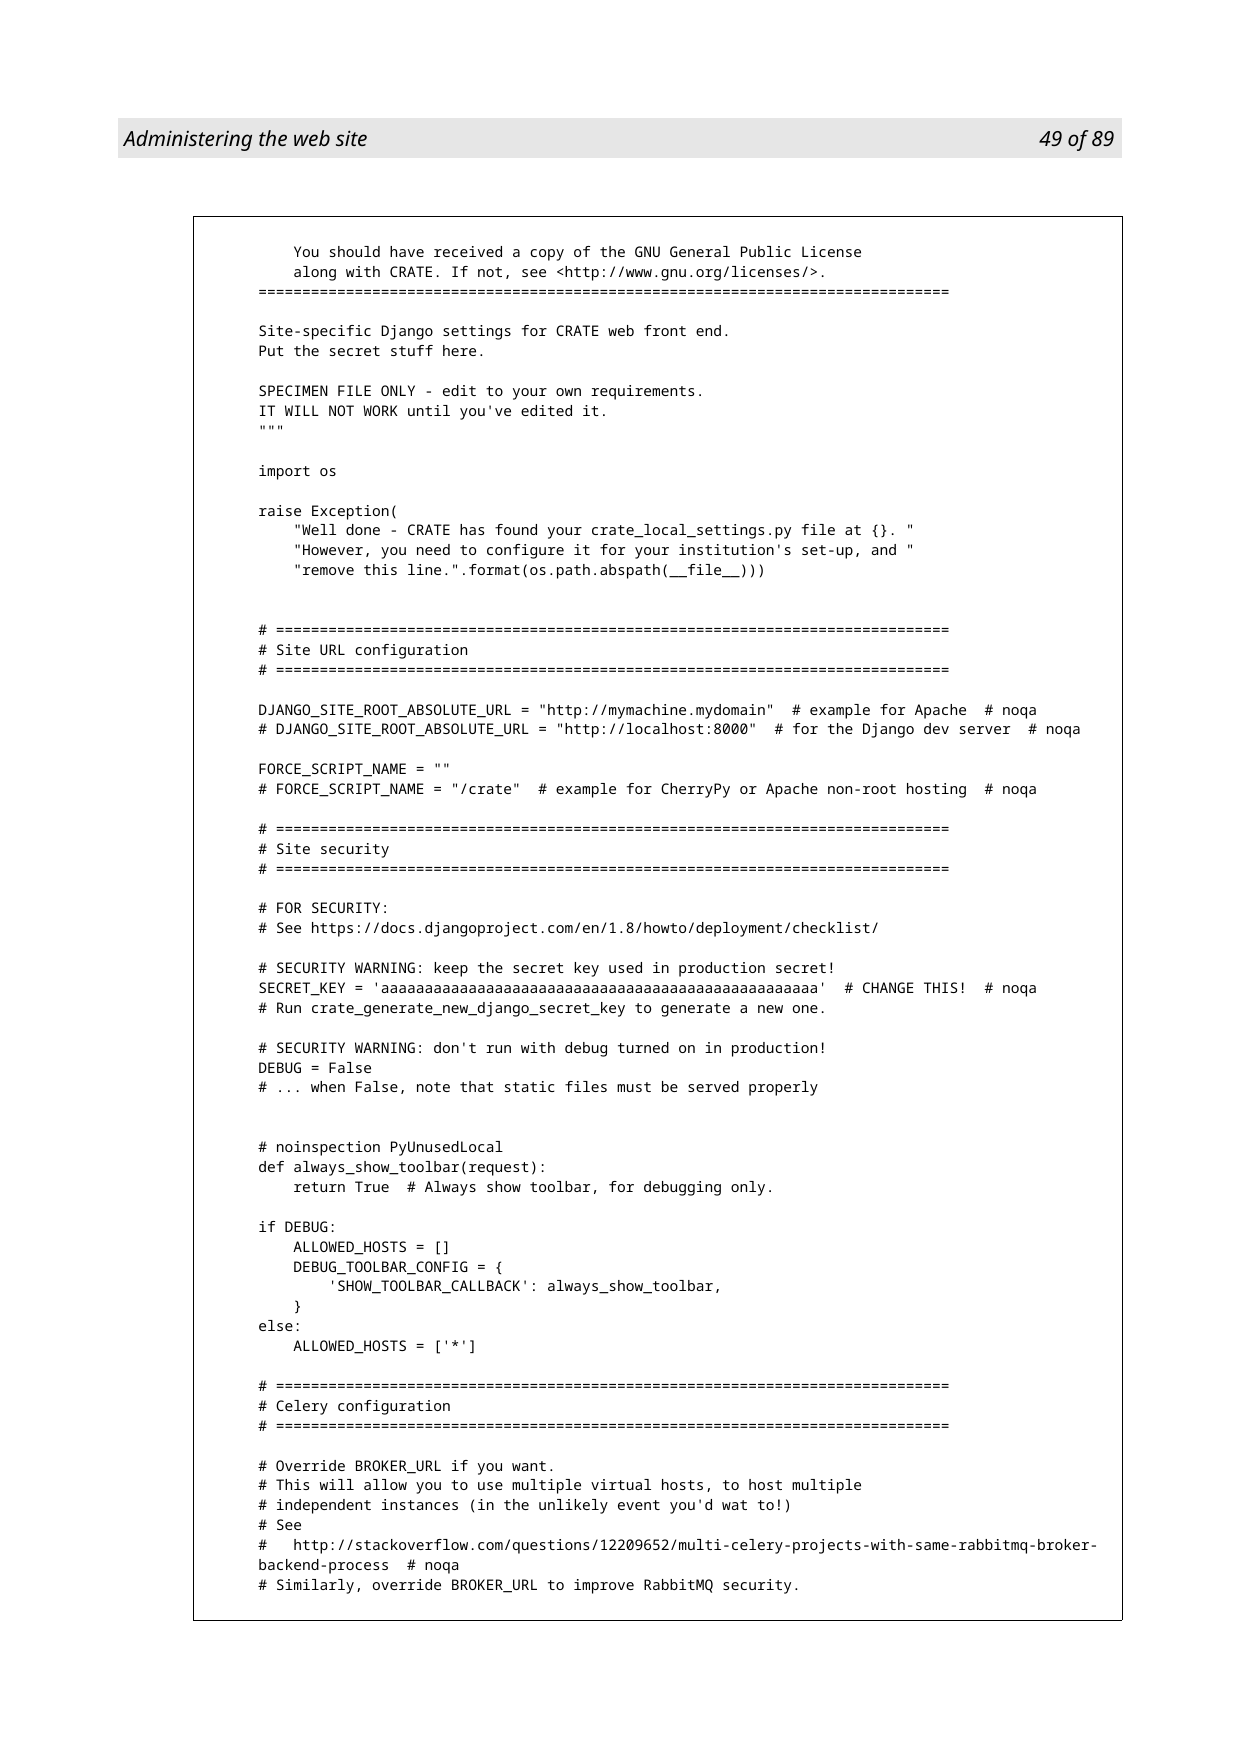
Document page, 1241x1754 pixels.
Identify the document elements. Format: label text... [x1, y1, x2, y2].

table_header You should have received a copy of the GNU General Public License along with CRATE. If not, see <http://www.gnu.org/licenses/>. =============================================================================== Site-specific Django settings for CRATE web front end. Put the secret stuff here. SPECIMEN FILE ONLY - edit to your own requirements. IT WILL NOT WORK until you've edited it. """ import os raise Exception( "Well done - CRATE has found your crate_local_settings.py file at {}. " "However, you need to configure it for your institution's set-up, and " "remove this line.".format(os.path.abspath(__file__))) # ============================================================================= # Site URL configuration # ============================================================================= DJANGO_SITE_ROOT_ABSOLUTE_URL = "http://mymachine.mydomain" # example for Apache # noqa # DJANGO_SITE_ROOT_ABSOLUTE_URL = "http://localhost:8000" # for the Django dev server # noqa FORCE_SCRIPT_NAME = "" # FORCE_SCRIPT_NAME = "/crate" # example for CherryPy or Apache non-root hosting # noqa # ============================================================================= # Site security # ============================================================================= # FOR SECURITY: # See https://docs.djangoproject.com/en/1.8/howto/deployment/checklist/ # SECURITY WARNING: keep the secret key used in production secret! SECRET_KEY = 'aaaaaaaaaaaaaaaaaaaaaaaaaaaaaaaaaaaaaaaaaaaaaaaaaa' # CHANGE THIS! # noqa # Run crate_generate_new_django_secret_key to generate a new one. # SECURITY WARNING: don't run with debug turned on in production! DEBUG = False # ... when False, note that static files must be served properly # noinspection PyUnusedLocal def always_show_toolbar(request): return True # Always show toolbar, for debugging only. if DEBUG: ALLOWED_HOSTS = [] DEBUG_TOOLBAR_CONFIG = { 'SHOW_TOOLBAR_CALLBACK': always_show_toolbar, } else: ALLOWED_HOSTS = ['*'] # ============================================================================= # Celery configuration # ============================================================================= # Override BROKER_URL if you want. # This will allow you to use multiple virtual hosts, to host multiple # independent instances (in the unlikely event you'd wat to!) # See # http://stackoverflow.com/questions/12209652/multi-celery-projects-with-same-rabbitmq-broker-backend-process # noqa # Similarly, override BROKER_URL to improve RabbitMQ security. [194, 217, 1122, 1620]
